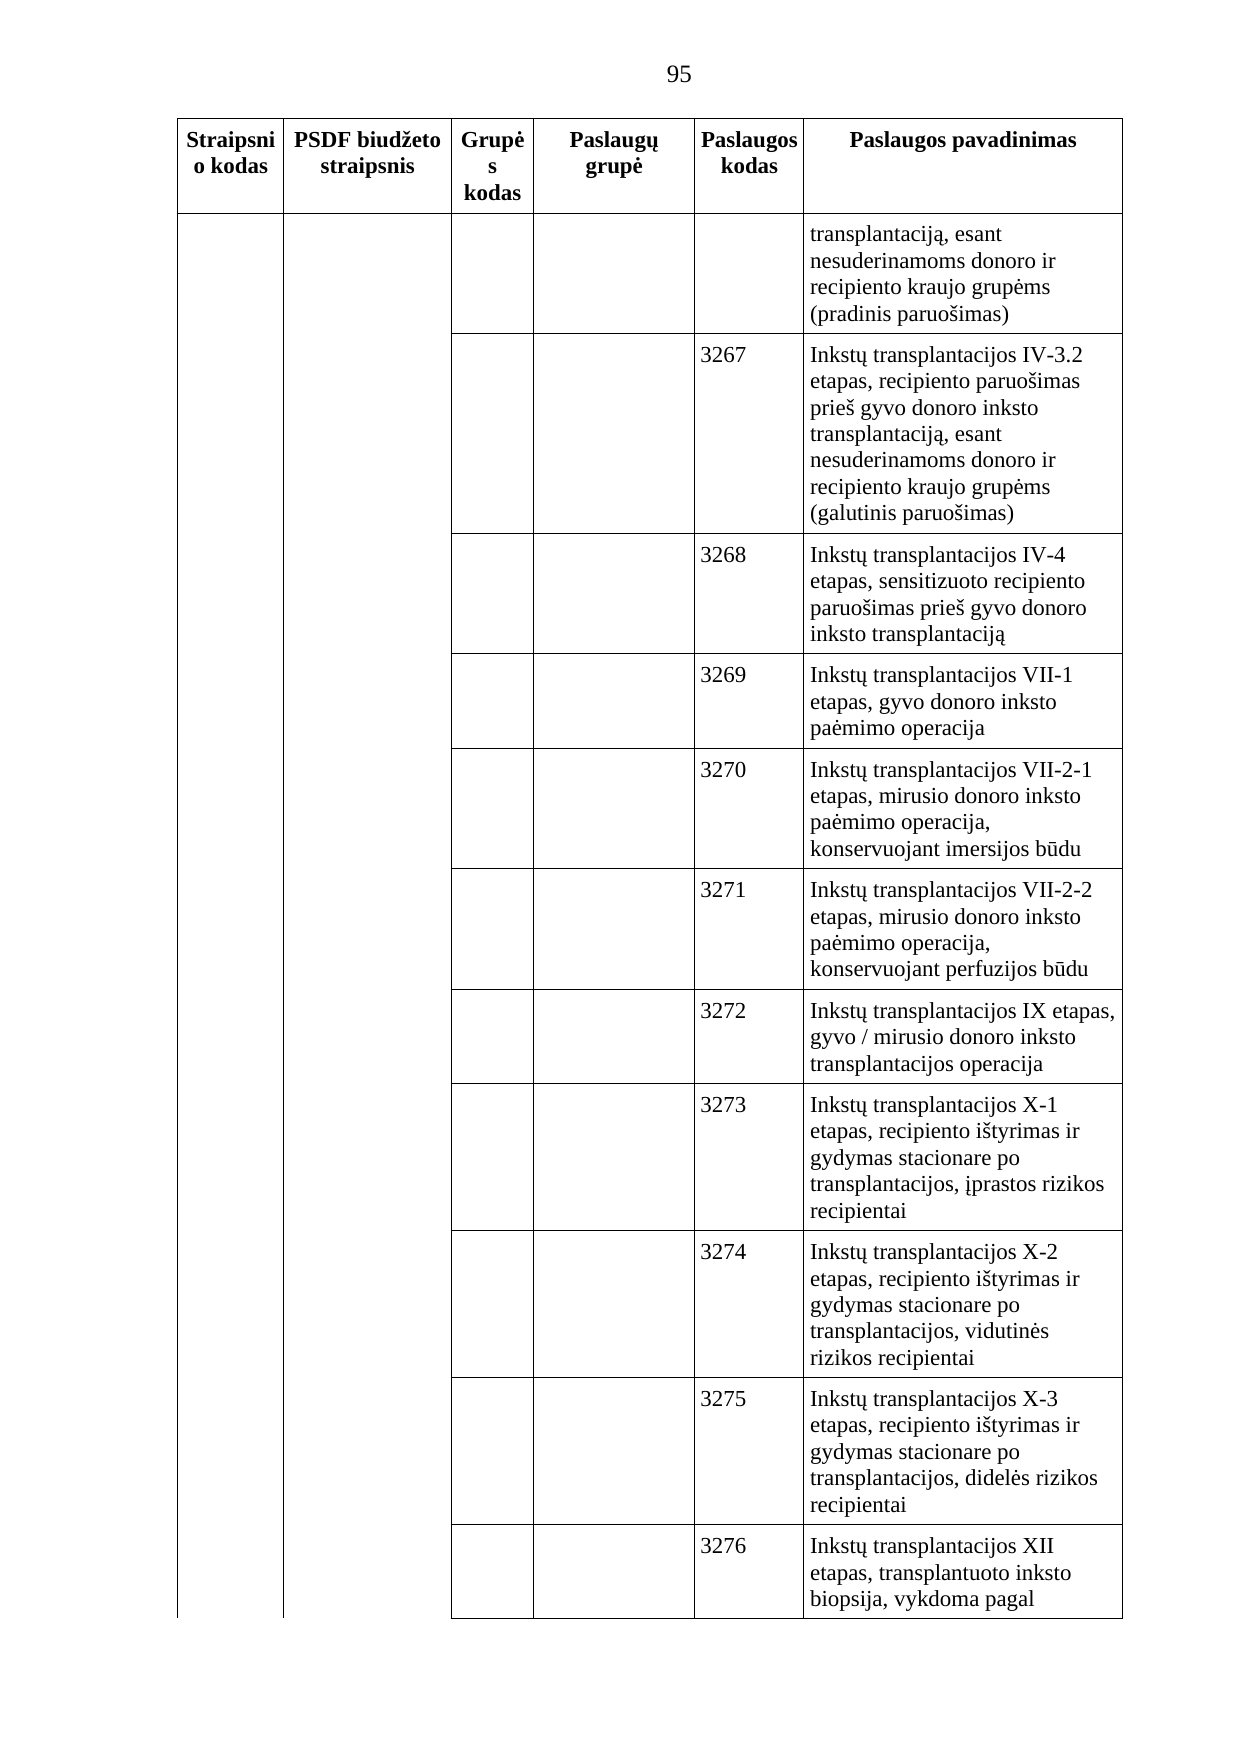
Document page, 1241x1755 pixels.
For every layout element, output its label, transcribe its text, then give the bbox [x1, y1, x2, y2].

table_cell [452, 1378, 533, 1524]
table_cell [284, 1524, 451, 1618]
table_cell 3275 [695, 1378, 803, 1524]
table_header Paslaugos kodas [695, 119, 803, 212]
table_cell [452, 990, 533, 1083]
table_cell [284, 653, 451, 748]
table_cell [534, 869, 694, 989]
table_cell [534, 1525, 694, 1618]
table_cell [284, 989, 451, 1083]
table_cell Inkstų transplantacijos IV-4 etapas, sensitizuoto recipiento paruošimas prieš gyvo donoro inksto transplantaciją [804, 534, 1122, 653]
table_cell [178, 748, 283, 868]
table_cell [452, 334, 533, 533]
table_cell 3269 [695, 654, 803, 748]
table_cell Inkstų transplantacijos X-2 etapas, recipiento ištyrimas ir gydymas stacionare po transplantacijos, vidutinės rizikos recipientai [804, 1231, 1122, 1377]
table_cell [452, 1231, 533, 1377]
table_header Paslaugos pavadinimas [804, 119, 1122, 212]
table_cell [452, 654, 533, 748]
table_cell [534, 214, 694, 333]
table_cell [178, 214, 283, 333]
table_cell [284, 1377, 451, 1524]
table_cell transplantaciją, esant nesuderinamoms donoro ir recipiento kraujo grupėms (pradinis paruošimas) [804, 214, 1122, 333]
table_cell 3270 [695, 749, 803, 868]
table_cell [452, 1525, 533, 1618]
table_cell [534, 749, 694, 868]
table_cell [284, 214, 451, 333]
table_cell [452, 1084, 533, 1230]
table_cell [178, 1230, 283, 1377]
table_cell [534, 990, 694, 1083]
table_cell [284, 1083, 451, 1230]
table_cell [178, 1083, 283, 1230]
table_cell Inkstų transplantacijos XII etapas, transplantuoto inksto biopsija, vykdoma pagal [804, 1525, 1122, 1618]
table_cell 3271 [695, 869, 803, 989]
table_cell [178, 1377, 283, 1524]
table_cell 3267 [695, 334, 803, 533]
table_cell [452, 869, 533, 989]
table_cell [534, 334, 694, 533]
table_cell Inkstų transplantacijos VII-2-1 etapas, mirusio donoro inksto paėmimo operacija, konservuojant imersijos būdu [804, 749, 1122, 868]
table_cell [284, 748, 451, 868]
table_cell Inkstų transplantacijos IX etapas, gyvo / mirusio donoro inksto transplantacijos operacija [804, 990, 1122, 1083]
table_header PSDF biudžeto straipsnis [284, 119, 451, 212]
table_header Straipsnio kodas [178, 119, 283, 212]
table_cell [452, 534, 533, 653]
table_cell Inkstų transplantacijos VII-1 etapas, gyvo donoro inksto paėmimo operacija [804, 654, 1122, 748]
table_cell [284, 1230, 451, 1377]
table_cell [178, 653, 283, 748]
table_cell 3273 [695, 1084, 803, 1230]
table_cell [178, 868, 283, 989]
table_cell [452, 214, 533, 333]
table_cell [178, 1524, 283, 1618]
table_cell 3268 [695, 534, 803, 653]
table_cell 3272 [695, 990, 803, 1083]
table_cell [178, 989, 283, 1083]
table_cell [534, 1378, 694, 1524]
table_cell 3274 [695, 1231, 803, 1377]
table_header Paslaugų grupė [534, 119, 694, 212]
table_cell [534, 1084, 694, 1230]
table_header Grupės kodas [452, 119, 533, 212]
table_cell Inkstų transplantacijos X-1 etapas, recipiento ištyrimas ir gydymas stacionare po transplantacijos, įprastos rizikos recipientai [804, 1084, 1122, 1230]
table_cell [284, 333, 451, 533]
table_cell [534, 654, 694, 748]
table_cell [695, 214, 803, 333]
table_cell [452, 749, 533, 868]
table_cell [284, 533, 451, 653]
table_cell Inkstų transplantacijos VII-2-2 etapas, mirusio donoro inksto paėmimo operacija, konservuojant perfuzijos būdu [804, 869, 1122, 989]
table_cell [178, 333, 283, 533]
table_cell [178, 533, 283, 653]
table_cell 3276 [695, 1525, 803, 1618]
table_cell Inkstų transplantacijos IV-3.2 etapas, recipiento paruošimas prieš gyvo donoro inksto transplantaciją, esant nesuderinamoms donoro ir recipiento kraujo grupėms (galutinis paruošimas) [804, 334, 1122, 533]
table_cell [534, 534, 694, 653]
table_cell [534, 1231, 694, 1377]
table_cell [284, 868, 451, 989]
table_cell Inkstų transplantacijos X-3 etapas, recipiento ištyrimas ir gydymas stacionare po transplantacijos, didelės rizikos recipientai [804, 1378, 1122, 1524]
